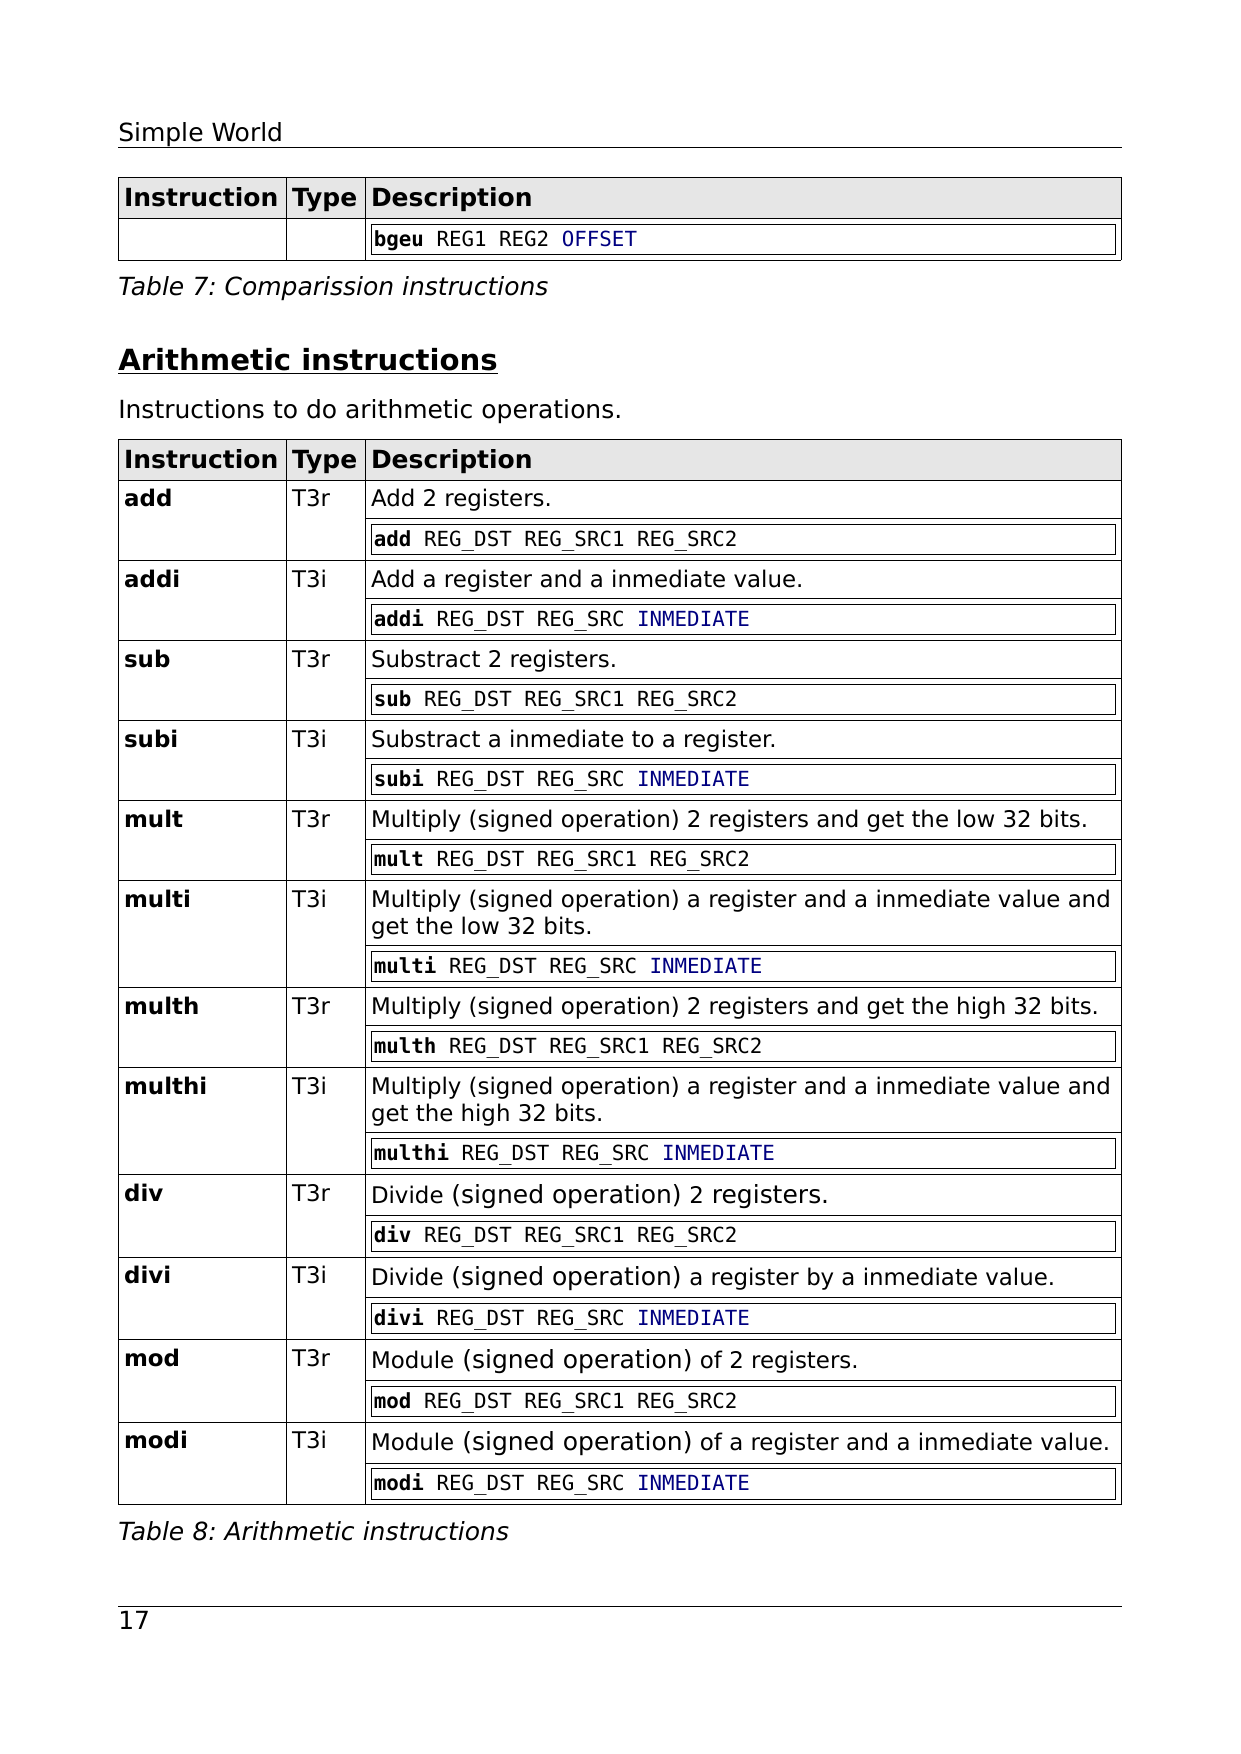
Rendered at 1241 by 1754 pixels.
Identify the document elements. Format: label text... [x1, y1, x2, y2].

table_cell multi [119, 881, 286, 987]
table_header Multiply (signed operation) 2 registers and get the low 32 bits. [366, 801, 1121, 838]
table_cell [119, 219, 286, 260]
table_cell T3i [287, 561, 365, 640]
table_header Substract 2 registers. [366, 641, 1121, 678]
table_cell multh [119, 988, 286, 1067]
table_cell multhi REG_DST REG_SRC INMEDIATE [366, 1133, 1121, 1174]
table_header Divide (signed operation) a register by a inmediate value. [366, 1258, 1121, 1297]
table_cell multhi [119, 1068, 286, 1174]
table_cell T3r [287, 801, 365, 880]
title Arithmetic instructions [118, 343, 1122, 377]
table_cell divi REG_DST REG_SRC INMEDIATE [366, 1298, 1121, 1339]
table_cell modi REG_DST REG_SRC INMEDIATE [366, 1464, 1121, 1504]
table_cell T3i [287, 1258, 365, 1339]
table_header Instruction [119, 178, 286, 218]
table_cell T3i [287, 1068, 365, 1174]
table_header Module (signed operation) of a register and a inmediate value. [366, 1423, 1121, 1462]
table_cell addi [119, 561, 286, 640]
table_cell subi [119, 721, 286, 800]
table_cell multi REG_DST REG_SRC INMEDIATE [366, 946, 1121, 987]
text Table 7: Comparission instructions [118, 272, 1122, 301]
table_header Instruction [119, 440, 286, 480]
table_cell subi REG_DST REG_SRC INMEDIATE [366, 759, 1121, 800]
table_cell bgeu REG1 REG2 OFFSET [366, 219, 1121, 260]
table_cell div [119, 1175, 286, 1257]
table_cell modi [119, 1423, 286, 1504]
table_header Description [366, 178, 1121, 218]
table_header Divide (signed operation) 2 registers. [366, 1175, 1121, 1215]
table_header Multiply (signed operation) a register and a inmediate value and get the low 32 bits. [366, 881, 1121, 945]
table_cell add REG_DST REG_SRC1 REG_SRC2 [366, 519, 1121, 560]
table_cell mult [119, 801, 286, 880]
table_cell divi [119, 1258, 286, 1339]
table_cell multh REG_DST REG_SRC1 REG_SRC2 [366, 1026, 1121, 1067]
table_header Multiply (signed operation) 2 registers and get the high 32 bits. [366, 988, 1121, 1025]
table_cell T3i [287, 721, 365, 800]
table_cell mult REG_DST REG_SRC1 REG_SRC2 [366, 840, 1121, 880]
table_cell add [119, 481, 286, 560]
table_header Type [287, 178, 365, 218]
table_cell T3r [287, 481, 365, 560]
table_cell sub [119, 641, 286, 720]
table_cell mod [119, 1340, 286, 1422]
table_cell T3i [287, 881, 365, 987]
table_cell T3r [287, 1175, 365, 1257]
table_header Multiply (signed operation) a register and a inmediate value and get the high 32 bits. [366, 1068, 1121, 1132]
table_cell div REG_DST REG_SRC1 REG_SRC2 [366, 1216, 1121, 1257]
table_cell addi REG_DST REG_SRC INMEDIATE [366, 599, 1121, 640]
table_cell T3i [287, 1423, 365, 1504]
table_header Add a register and a inmediate value. [366, 561, 1121, 598]
table_header Substract a inmediate to a register. [366, 721, 1121, 758]
table_header Type [287, 440, 365, 480]
table_cell sub REG_DST REG_SRC1 REG_SRC2 [366, 679, 1121, 720]
table_header Description [366, 440, 1121, 480]
table_cell mod REG_DST REG_SRC1 REG_SRC2 [366, 1381, 1121, 1422]
table_cell [287, 219, 365, 260]
table_cell T3r [287, 988, 365, 1067]
text Instructions to do arithmetic operations. [118, 395, 1122, 424]
table_cell T3r [287, 1340, 365, 1422]
text Table 8: Arithmetic instructions [118, 1517, 1122, 1546]
table_header Module (signed operation) of 2 registers. [366, 1340, 1121, 1380]
table_cell T3r [287, 641, 365, 720]
table_header Add 2 registers. [366, 481, 1121, 518]
